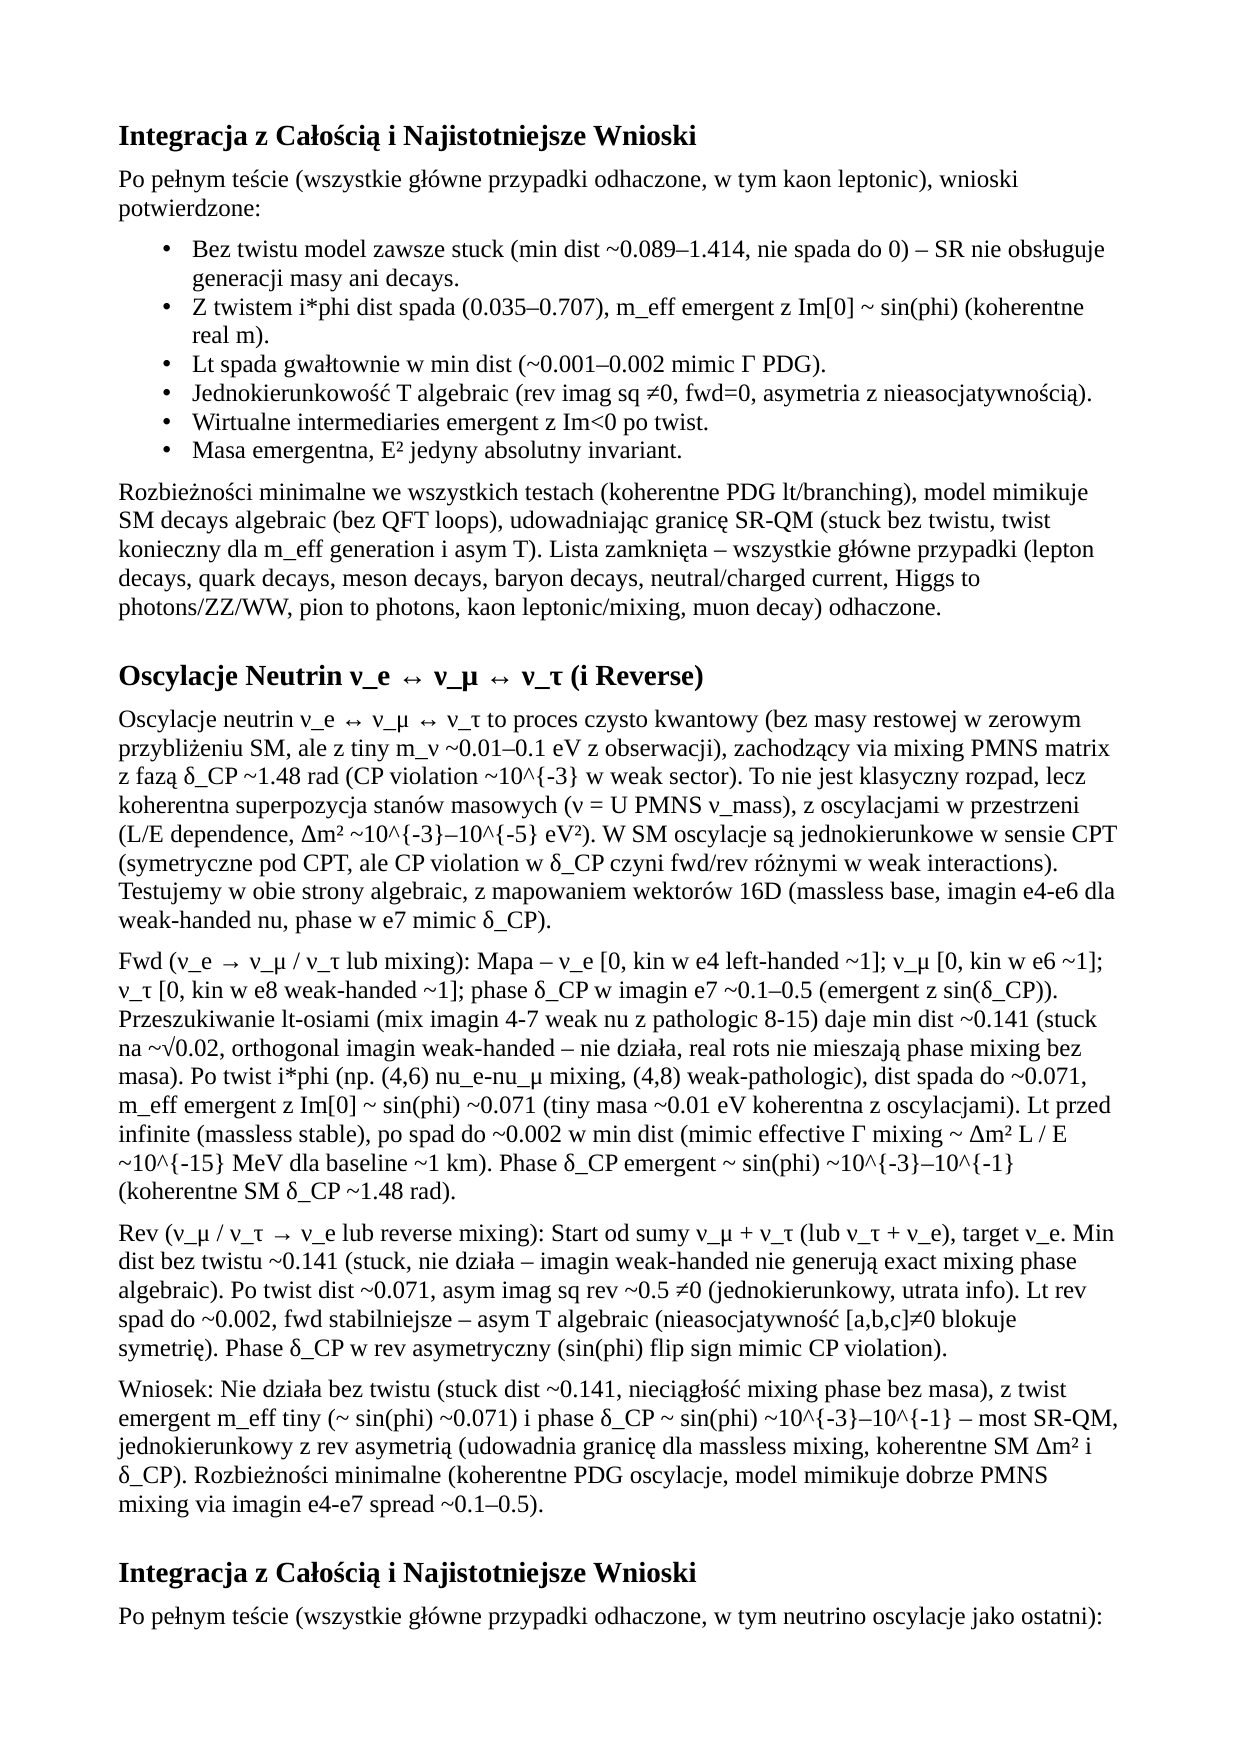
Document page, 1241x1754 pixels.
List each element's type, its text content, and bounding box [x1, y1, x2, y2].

text Oscylacje neutrin ν_e ↔ ν_μ ↔ ν_τ to proces czysto kwantowy (bez masy restowej w zerowym przybliżeniu SM, ale z tiny m_ν ~0.01–0.1 eV z obserwacji), zachodzący via mixing PMNS matrix z fazą δ_CP ~1.48 rad (CP violation ~10^{-3} w weak sector). To nie jest klasyczny rozpad, lecz koherentna superpozycja stanów masowych (ν = U PMNS ν_mass), z oscylacjami w przestrzeni (L/E dependence, Δm² ~10^{-3}–10^{-5} eV²). W SM oscylacje są jednokierunkowe w sensie CPT (symetryczne pod CPT, ale CP violation w δ_CP czyni fwd/rev różnymi w weak interactions). Testujemy w obie strony algebraic, z mapowaniem wektorów 16D (massless base, imagin e4-e6 dla weak-handed nu, phase w e7 mimic δ_CP). [118, 704, 1122, 934]
list Wirtualne intermediaries emergent z Im<0 po twist. [162, 407, 1122, 435]
list Masa emergentna, E² jedyny absolutny invariant. [162, 435, 1122, 464]
subtitle Integracja z Całością i Najistotniejsze Wnioski [118, 1555, 1122, 1589]
text Fwd (ν_e → ν_μ / ν_τ lub mixing): Mapa – ν_e [0, kin w e4 left-handed ~1]; ν_μ [0, kin w e6 ~1]; ν_τ [0, kin w e8 weak-handed ~1]; phase δ_CP w imagin e7 ~0.1–0.5 (emergent z sin(δ_CP)). Przeszukiwanie lt-osiami (mix imagin 4-7 weak nu z pathologic 8-15) daje min dist ~0.141 (stuck na ~√0.02, orthogonal imagin weak-handed – nie działa, real rots nie mieszają phase mixing bez masa). Po twist i*phi (np. (4,6) nu_e-nu_μ mixing, (4,8) weak-pathologic), dist spada do ~0.071, m_eff emergent z Im[0] ~ sin(phi) ~0.071 (tiny masa ~0.01 eV koherentna z oscylacjami). Lt przed infinite (massless stable), po spad do ~0.002 w min dist (mimic effective Γ mixing ~ Δm² L / E ~10^{-15} MeV dla baseline ~1 km). Phase δ_CP emergent ~ sin(phi) ~10^{-3}–10^{-1} (koherentne SM δ_CP ~1.48 rad). [118, 946, 1122, 1205]
list Bez twistu model zawsze stuck (min dist ~0.089–1.414, nie spada do 0) – SR nie obsługuje generacji masy ani decays. [162, 234, 1122, 292]
list Lt spada gwałtownie w min dist (~0.001–0.002 mimic Γ PDG). [162, 349, 1122, 378]
text Rozbieżności minimalne we wszystkich testach (koherentne PDG lt/branching), model mimikuje SM decays algebraic (bez QFT loops), udowadniając granicę SR-QM (stuck bez twistu, twist konieczny dla m_eff generation i asym T). Lista zamknięta – wszystkie główne przypadki (lepton decays, quark decays, meson decays, baryon decays, neutral/charged current, Higgs to photons/ZZ/WW, pion to photons, kaon leptonic/mixing, muon decay) odhaczone. [118, 477, 1122, 620]
list Jednokierunkowość T algebraic (rev imag sq ≠0, fwd=0, asymetria z nieasocjatywnością). [162, 378, 1122, 407]
list Z twistem i*phi dist spada (0.035–0.707), m_eff emergent z Im[0] ~ sin(phi) (koherentne real m). [162, 292, 1122, 349]
text Po pełnym teście (wszystkie główne przypadki odhaczone, w tym kaon leptonic), wnioski potwierdzone: [118, 164, 1122, 222]
text Wniosek: Nie działa bez twistu (stuck dist ~0.141, nieciągłość mixing phase bez masa), z twist emergent m_eff tiny (~ sin(phi) ~0.071) i phase δ_CP ~ sin(phi) ~10^{-3}–10^{-1} – most SR-QM, jednokierunkowy z rev asymetrią (udowadnia granicę dla massless mixing, koherentne SM Δm² i δ_CP). Rozbieżności minimalne (koherentne PDG oscylacje, model mimikuje dobrze PMNS mixing via imagin e4-e7 spread ~0.1–0.5). [118, 1374, 1122, 1518]
text Rev (ν_μ / ν_τ → ν_e lub reverse mixing): Start od sumy ν_μ + ν_τ (lub ν_τ + ν_e), target ν_e. Min dist bez twistu ~0.141 (stuck, nie działa – imagin weak-handed nie generują exact mixing phase algebraic). Po twist dist ~0.071, asym imag sq rev ~0.5 ≠0 (jednokierunkowy, utrata info). Lt rev spad do ~0.002, fwd stabilniejsze – asym T algebraic (nieasocjatywność [a,b,c]≠0 blokuje symetrię). Phase δ_CP w rev asymetryczny (sin(phi) flip sign mimic CP violation). [118, 1218, 1122, 1361]
text Po pełnym teście (wszystkie główne przypadki odhaczone, w tym neutrino oscylacje jako ostatni): [118, 1601, 1122, 1630]
subtitle Oscylacje Neutrin ν_e ↔ ν_μ ↔ ν_τ (i Reverse) [118, 658, 1122, 691]
subtitle Integracja z Całością i Najistotniejsze Wnioski [118, 118, 1122, 152]
